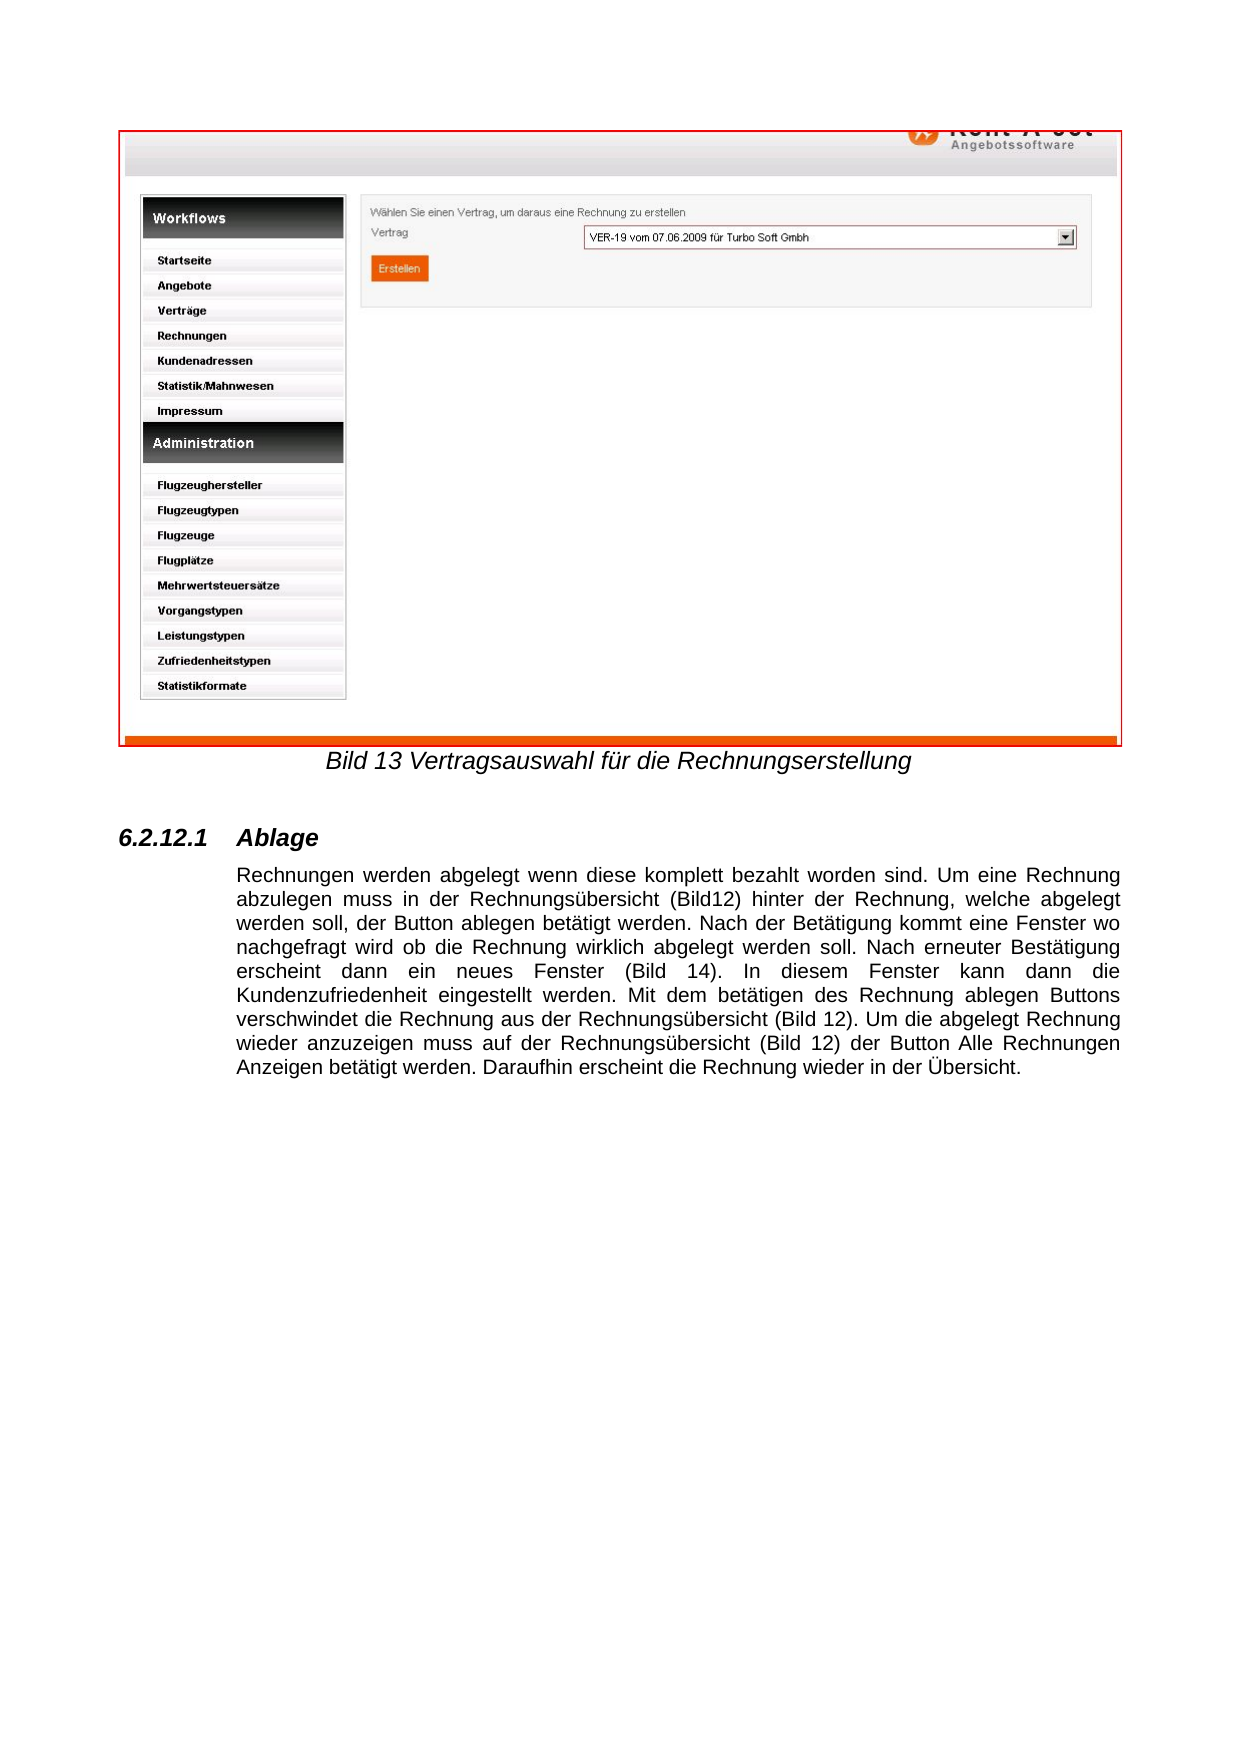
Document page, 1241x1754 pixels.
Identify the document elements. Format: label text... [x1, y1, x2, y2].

text Bild 13 Vertragsauswahl für die Rechnungserstellung [118, 747, 1122, 775]
picture [118, 130, 1123, 747]
subtitle Ablage [118, 823, 1122, 851]
text Rechnungen werden abgelegt wenn diese komplett bezahlt worden sind. Um eine Rechnung abzulegen muss in der Rechnungsübersicht (Bild12) hinter der Rechnung, welche abgelegt werden soll, der Button ablegen betätigt werden. Nach der Betätigung kommt eine Fenster wo nachgefragt wird ob die Rechnung wirklich abgelegt werden soll. Nach erneuter Bestätigung erscheint dann ein neues Fenster (Bild 14). In diesem Fenster kann dann die Kundenzufriedenheit eingestellt werden. Mit dem betätigen des Rechnung ablegen Buttons verschwindet die Rechnung aus der Rechnungsübersicht (Bild 12). Um die abgelegt Rechnung wieder anzuzeigen muss auf der Rechnungsübersicht (Bild 12) der Button Alle Rechnungen Anzeigen betätigt werden. Daraufhin erscheint die Rechnung wieder in der Übersicht. [236, 863, 1122, 1078]
